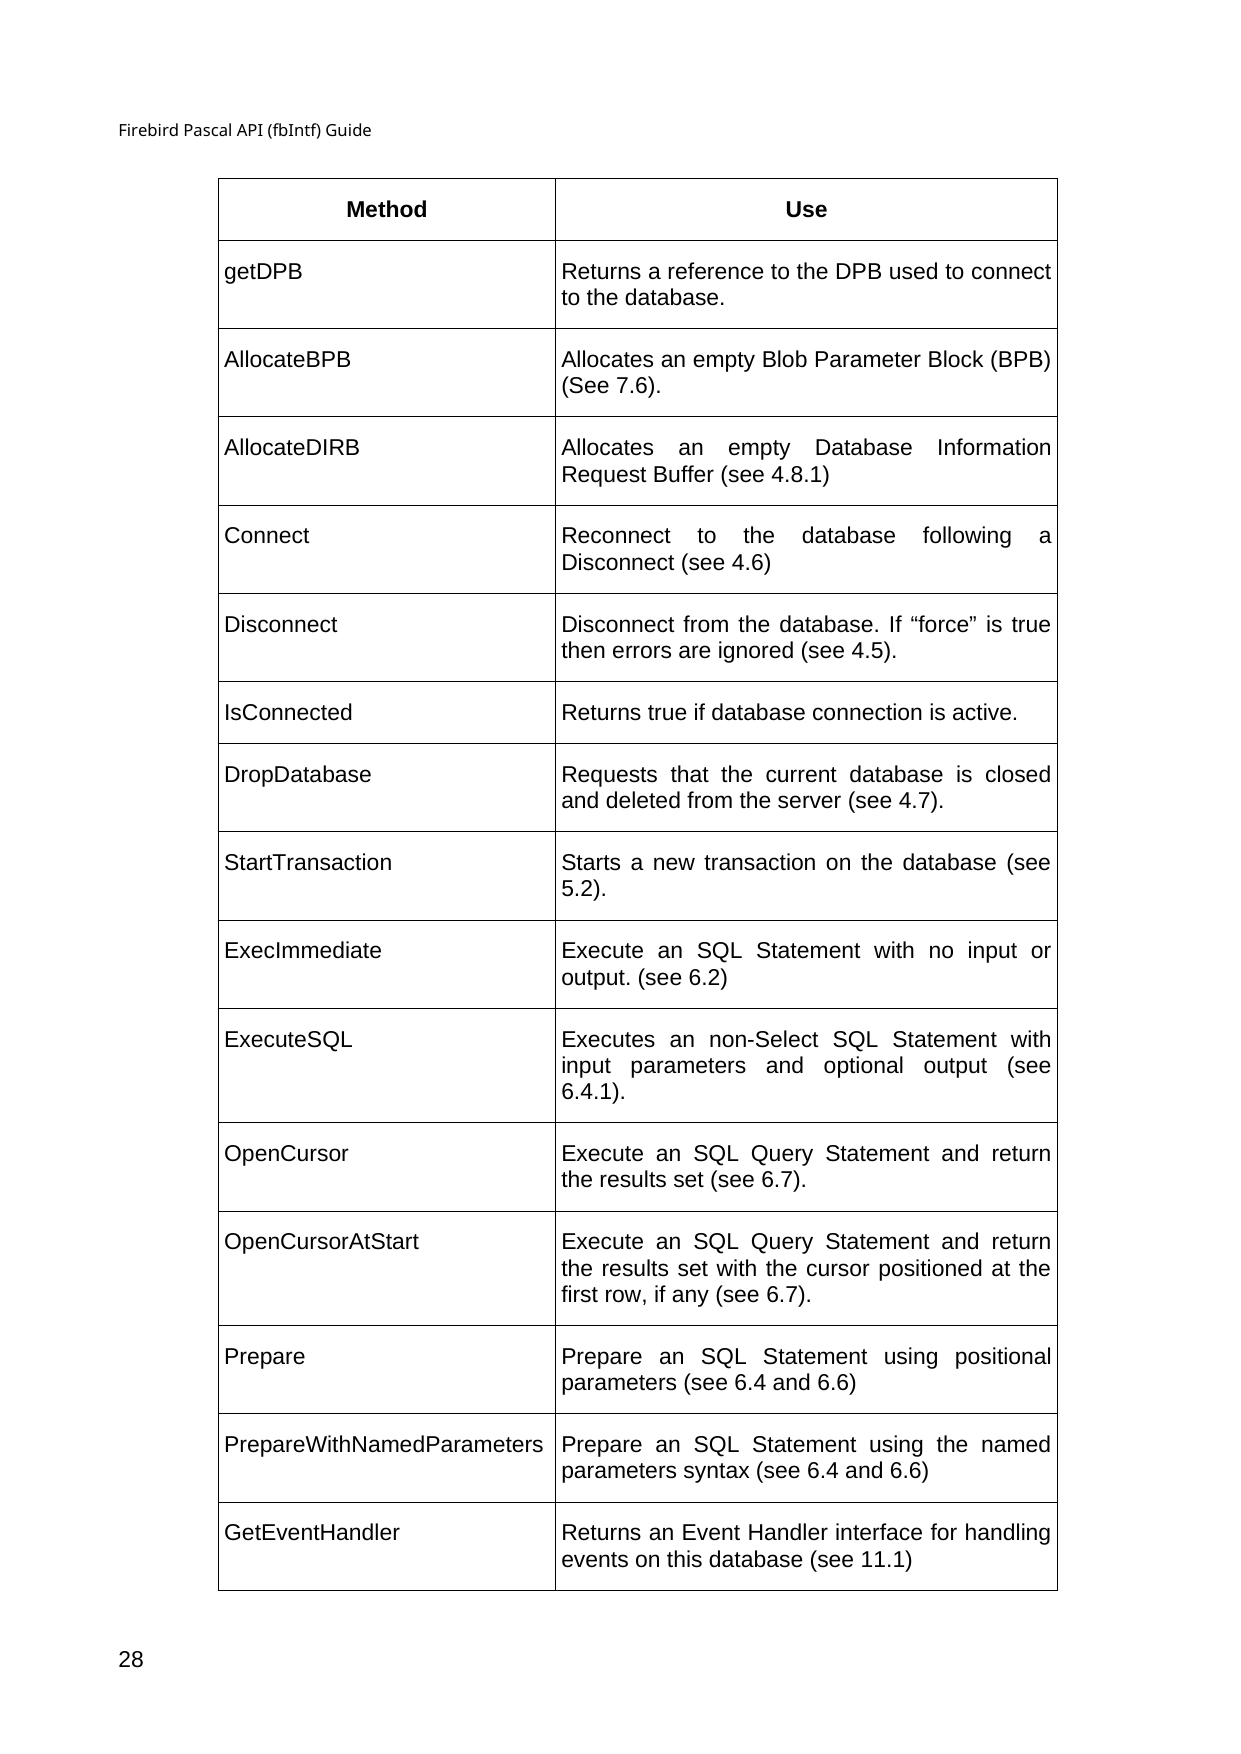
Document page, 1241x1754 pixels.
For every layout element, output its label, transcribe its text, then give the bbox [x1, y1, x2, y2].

table_cell Execute an SQL Query Statement and return the results set (see 6.7). [556, 1123, 1057, 1211]
table_cell Requests that the current database is closed and deleted from the server (see 4.7). [556, 744, 1057, 831]
table_cell StartTransaction [219, 832, 555, 919]
table_cell ExecuteSQL [219, 1009, 555, 1122]
table_cell IsConnected [219, 682, 555, 743]
table_cell Allocates an empty Database Information Request Buffer (see 4.8.1) [556, 417, 1057, 505]
table_cell Disconnect from the database. If “force” is true then errors are ignored (see 4.5). [556, 594, 1057, 681]
table_cell Prepare an SQL Statement using positional parameters (see 6.4 and 6.6) [556, 1326, 1057, 1413]
table_cell Execute an SQL Statement with no input or output. (see 6.2) [556, 921, 1057, 1008]
table_cell Returns an Event Handler interface for handling events on this database (see 11.1) [556, 1503, 1057, 1590]
table_cell OpenCursorAtStart [219, 1212, 555, 1325]
table_cell Disconnect [219, 594, 555, 681]
table_cell Returns a reference to the DPB used to connect to the database. [556, 241, 1057, 328]
table_cell Execute an SQL Query Statement and return the results set with the cursor positioned at the first row, if any (see 6.7). [556, 1212, 1057, 1325]
table_cell Returns true if database connection is active. [556, 682, 1057, 743]
table_cell Reconnect to the database following a Disconnect (see 4.6) [556, 506, 1057, 593]
table_header Method [219, 179, 555, 240]
table_cell Starts a new transaction on the database (see 5.2). [556, 832, 1057, 919]
table_cell AllocateBPB [219, 329, 555, 416]
table_cell Prepare an SQL Statement using the named parameters syntax (see 6.4 and 6.6) [556, 1414, 1057, 1502]
table_header Use [556, 179, 1057, 240]
table_cell ExecImmediate [219, 921, 555, 1008]
table_cell Executes an non-Select SQL Statement with input parameters and optional output (see 6.4.1). [556, 1009, 1057, 1122]
table_cell getDPB [219, 241, 555, 328]
table_cell Connect [219, 506, 555, 593]
table_cell OpenCursor [219, 1123, 555, 1211]
table_cell Prepare [219, 1326, 555, 1413]
table_cell Allocates an empty Blob Parameter Block (BPB) (See 7.6). [556, 329, 1057, 416]
table_cell GetEventHandler [219, 1503, 555, 1590]
table_cell AllocateDIRB [219, 417, 555, 505]
table_cell PrepareWithNamedParameters [219, 1414, 555, 1502]
table_cell DropDatabase [219, 744, 555, 831]
